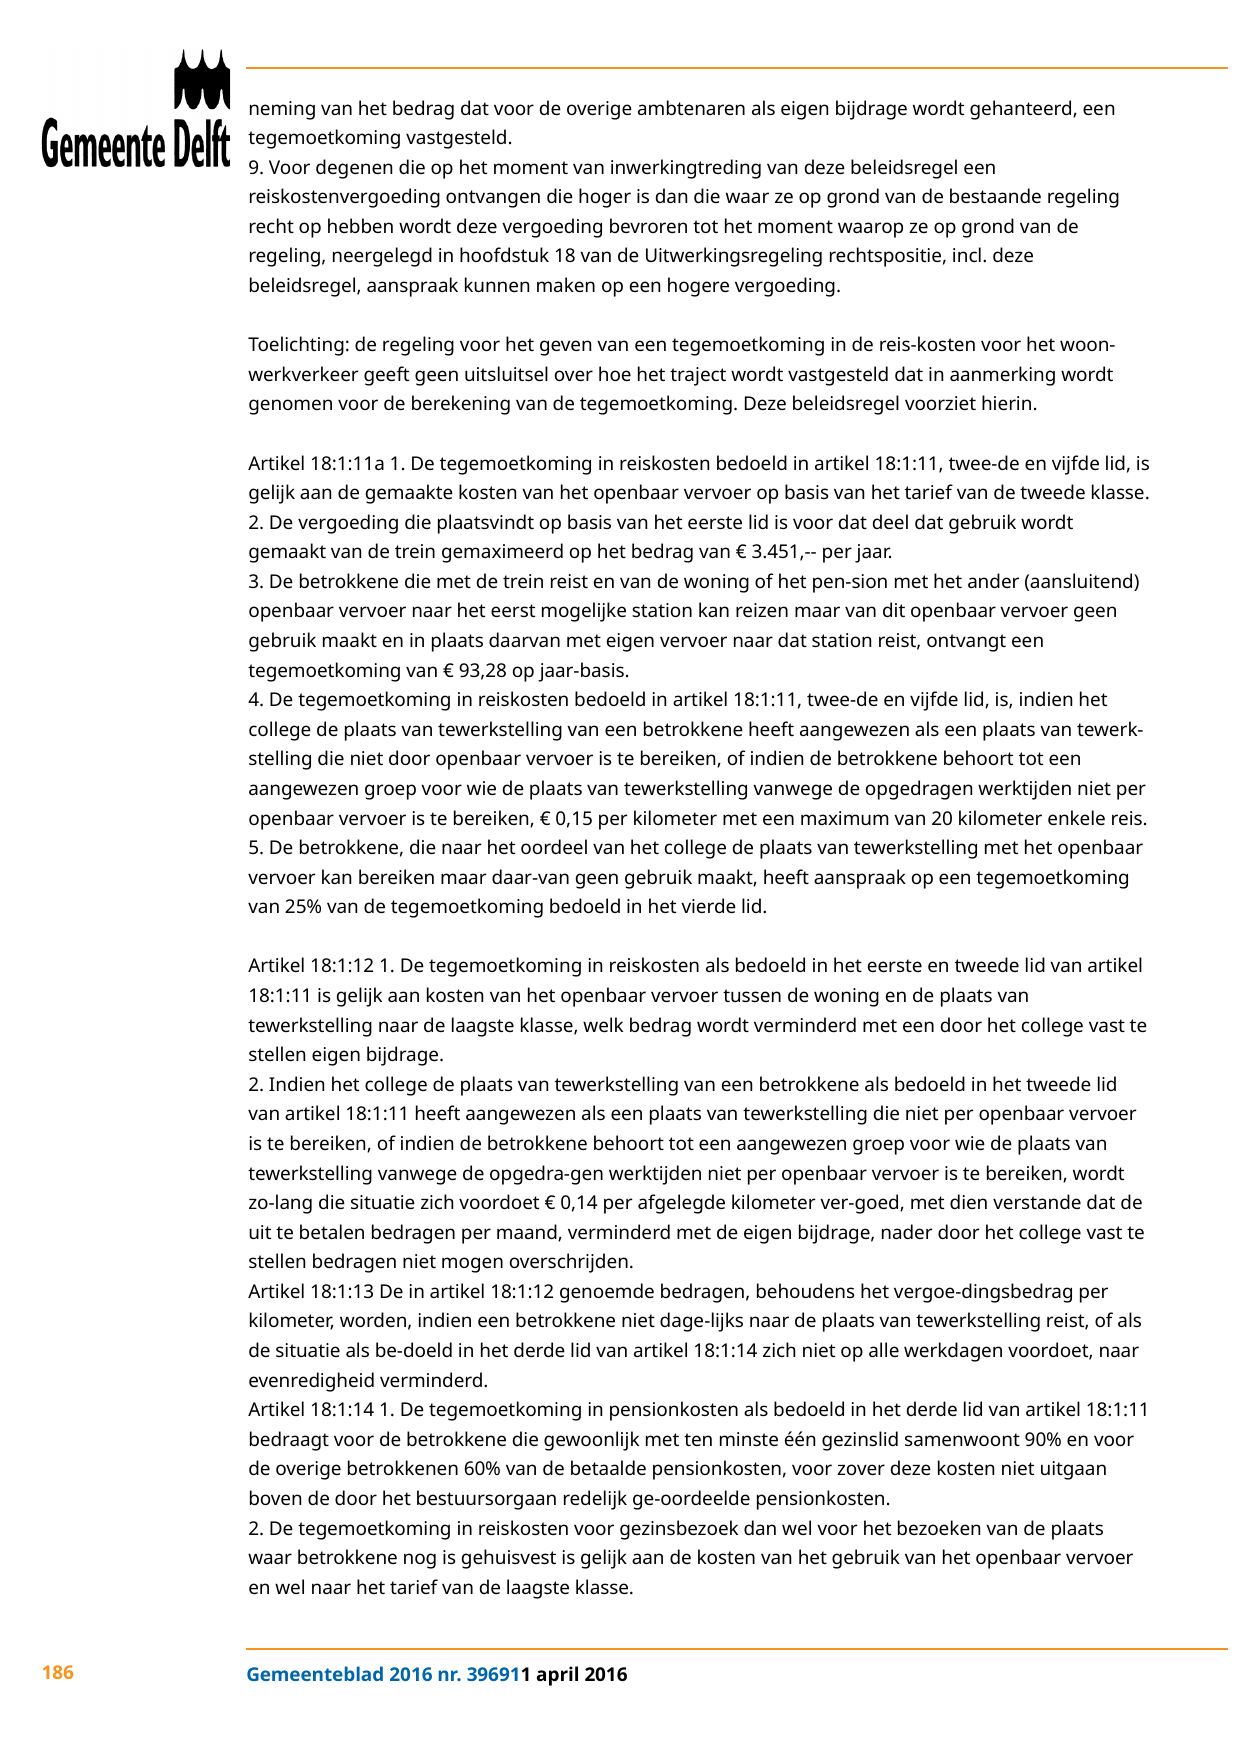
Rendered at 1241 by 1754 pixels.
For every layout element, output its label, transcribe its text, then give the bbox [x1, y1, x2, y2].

text Toelichting: de regeling voor het geven van een tegemoetkoming in de reis-kosten voor het woon-werkverkeer geeft geen uitsluitsel over hoe het traject wordt vastgesteld dat in aanmerking wordt genomen voor de berekening van de tegemoetkoming. Deze beleidsregel voorziet hierin. [248, 331, 1152, 416]
text Artikel 18:1:14 1. De tegemoetkoming in pensionkosten als bedoeld in het derde lid van artikel 18:1:11 bedraagt voor de betrokkene die gewoonlijk met ten minste één gezinslid samenwoont 90% en voor de overige betrokkenen 60% van de betaalde pensionkosten, voor zover deze kosten niet uitgaan boven de door het bestuursorgaan redelijk ge-oordeelde pensionkosten. [248, 1396, 1152, 1511]
text 2. De tegemoetkoming in reiskosten voor gezinsbezoek dan wel voor het bezoeken van de plaats waar betrokkene nog is gehuisvest is gelijk aan de kosten van het gebruik van het openbaar vervoer en wel naar het tarief van de laagste klasse. [248, 1515, 1152, 1600]
text Artikel 18:1:12 1. De tegemoetkoming in reiskosten als bedoeld in het eerste en tweede lid van artikel 18:1:11 is gelijk aan kosten van het openbaar vervoer tussen de woning en de plaats van tewerkstelling naar de laagste klasse, welk bedrag wordt verminderd met een door het college vast te stellen eigen bijdrage. [248, 953, 1152, 1067]
text 2. Indien het college de plaats van tewerkstelling van een betrokkene als bedoeld in het tweede lid van artikel 18:1:11 heeft aangewezen als een plaats van tewerkstelling die niet per openbaar vervoer is te bereiken, of indien de betrokkene behoort tot een aangewezen groep voor wie de plaats van tewerkstelling vanwege de opgedra-gen werktijden niet per openbaar vervoer is te bereiken, wordt zo-lang die situatie zich voordoet € 0,14 per afgelegde kilometer ver-goed, met dien verstande dat de uit te betalen bedragen per maand, verminderd met de eigen bijdrage, nader door het college vast te stellen bedragen niet mogen overschrijden. [248, 1071, 1152, 1274]
text Artikel 18:1:13 De in artikel 18:1:12 genoemde bedragen, behoudens het vergoe-dingsbedrag per kilometer, worden, indien een betrokkene niet dage-lijks naar de plaats van tewerkstelling reist, of als de situatie als be-doeld in het derde lid van artikel 18:1:14 zich niet op alle werkdagen voordoet, naar evenredigheid verminderd. [248, 1278, 1152, 1393]
text 3. De betrokkene die met de trein reist en van de woning of het pen-sion met het ander (aansluitend) openbaar vervoer naar het eerst mogelijke station kan reizen maar van dit openbaar vervoer geen gebruik maakt en in plaats daarvan met eigen vervoer naar dat station reist, ontvangt een tegemoetkoming van € 93,28 op jaar-basis. [248, 568, 1152, 683]
text 9. Voor degenen die op het moment van inwerkingtreding van deze beleidsregel een reiskostenvergoeding ontvangen die hoger is dan die waar ze op grond van de bestaande regeling recht op hebben wordt deze vergoeding bevroren tot het moment waarop ze op grond van de regeling, neergelegd in hoofdstuk 18 van de Uitwerkingsregeling rechtspositie, incl. deze beleidsregel, aanspraak kunnen maken op een hogere vergoeding. [248, 154, 1152, 298]
picture [41, 47, 231, 172]
text 5. De betrokkene, die naar het oordeel van het college de plaats van tewerkstelling met het openbaar vervoer kan bereiken maar daar-van geen gebruik maakt, heeft aanspraak op een tegemoetkoming van 25% van de tegemoetkoming bedoeld in het vierde lid. [248, 834, 1152, 919]
text neming van het bedrag dat voor de overige ambtenaren als eigen bijdrage wordt gehanteerd, een tegemoetkoming vastgesteld. [248, 95, 1152, 150]
text Artikel 18:1:11a 1. De tegemoetkoming in reiskosten bedoeld in artikel 18:1:11, twee-de en vijfde lid, is gelijk aan de gemaakte kosten van het openbaar vervoer op basis van het tarief van de tweede klasse. [248, 450, 1152, 505]
text 2. De vergoeding die plaatsvindt op basis van het eerste lid is voor dat deel dat gebruik wordt gemaakt van de trein gemaximeerd op het bedrag van € 3.451,-- per jaar. [248, 509, 1152, 564]
text 4. De tegemoetkoming in reiskosten bedoeld in artikel 18:1:11, twee-de en vijfde lid, is, indien het college de plaats van tewerkstelling van een betrokkene heeft aangewezen als een plaats van tewerk-stelling die niet door openbaar vervoer is te bereiken, of indien de betrokkene behoort tot een aangewezen groep voor wie de plaats van tewerkstelling vanwege de opgedragen werktijden niet per openbaar vervoer is te bereiken, € 0,15 per kilometer met een maximum van 20 kilometer enkele reis. [248, 686, 1152, 831]
